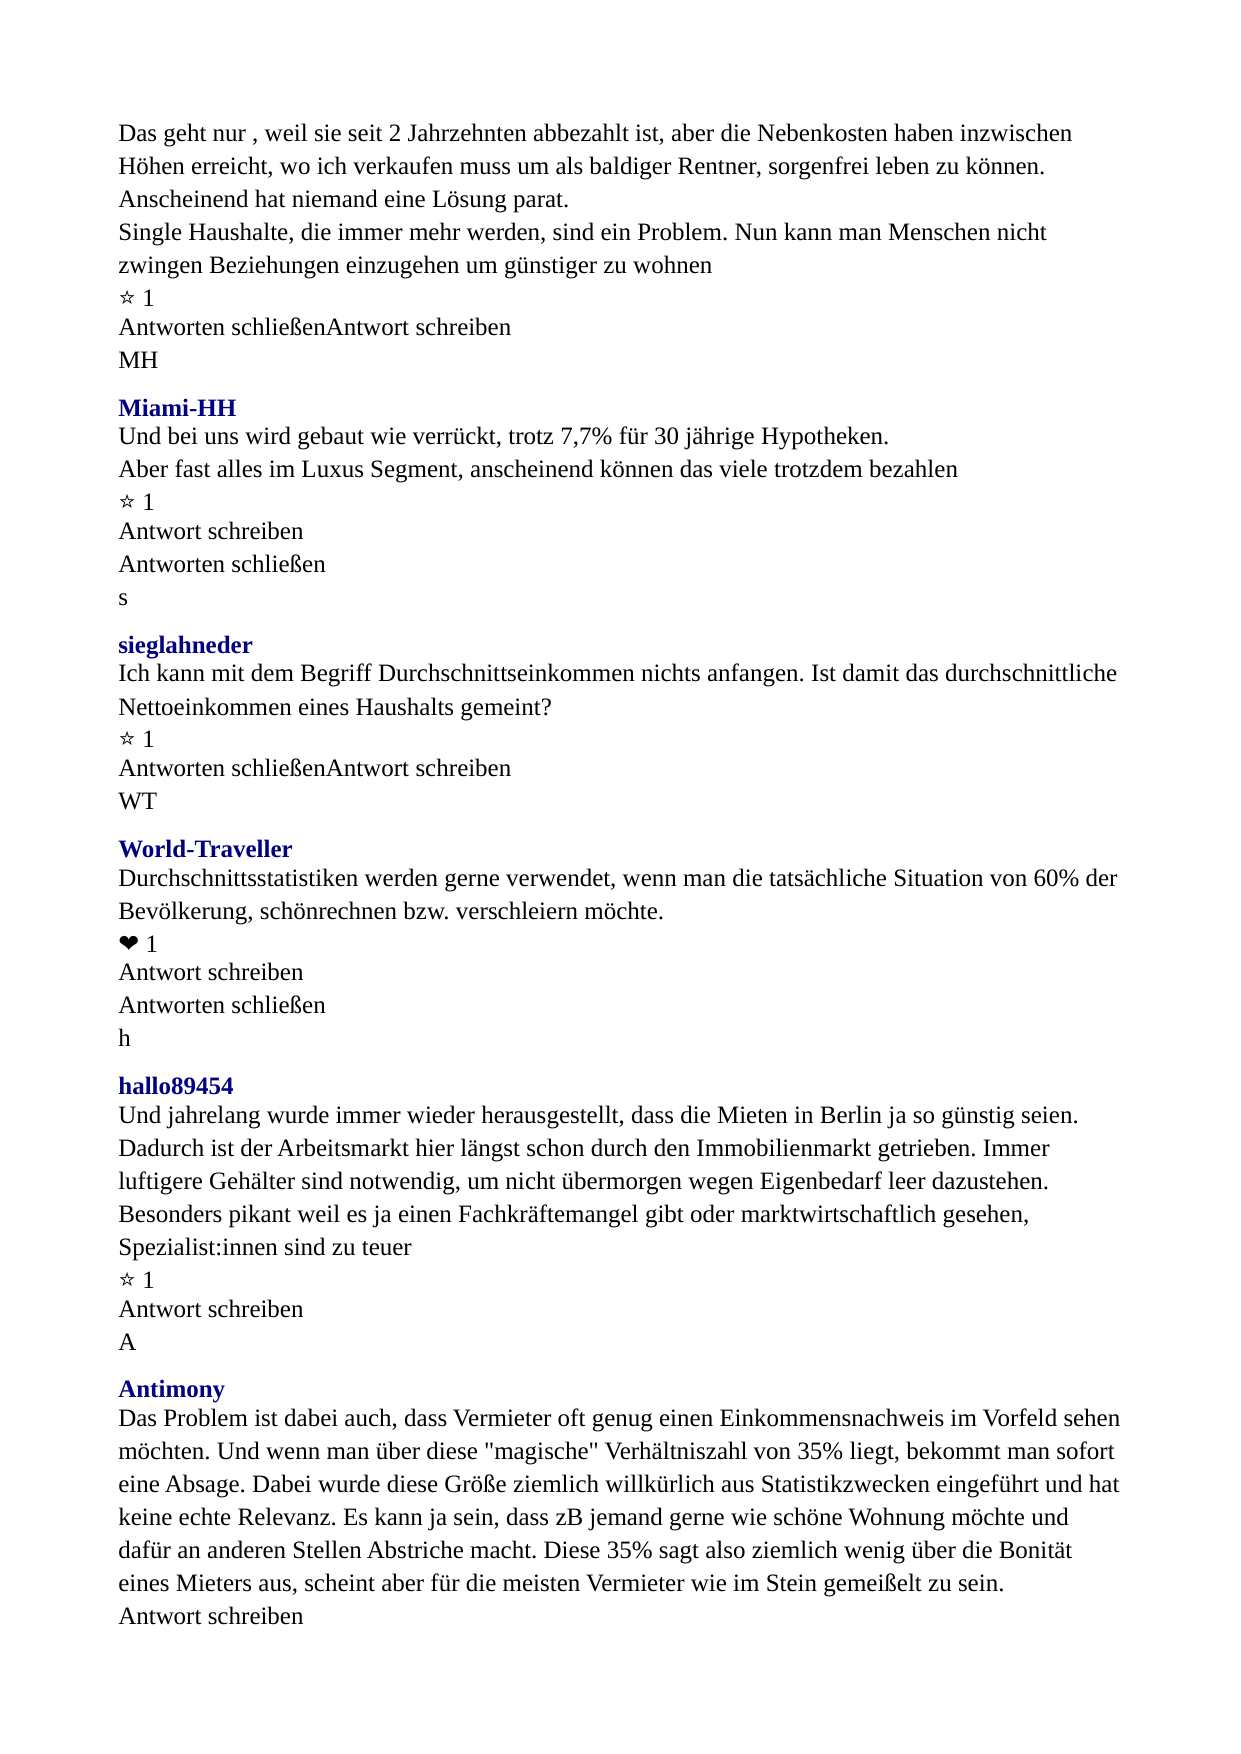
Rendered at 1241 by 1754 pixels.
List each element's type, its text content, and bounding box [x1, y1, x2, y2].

text Single Haushalte, die immer mehr werden, sind ein Problem. Nun kann man Menschen nicht zwingen Beziehungen einzugehen um günstiger zu wohnen [118, 217, 1122, 279]
subtitle sieglahneder [118, 630, 1122, 658]
text ⭐️ 1 [118, 724, 1122, 753]
text Antwort schreiben [118, 1294, 1122, 1322]
text Antwort schreiben [118, 1601, 1122, 1630]
text Ich kann mit dem Begriff Durchschnittseinkommen nichts anfangen. Ist damit das durchschnittliche Nettoeinkommen eines Haushalts gemeint? [118, 658, 1122, 720]
subtitle Antimony [118, 1374, 1122, 1403]
text Das Problem ist dabei auch, dass Vermieter oft genug einen Einkommensnachweis im Vorfeld sehen möchten. Und wenn man über diese "magische" Verhältniszahl von 35% liegt, bekommt man sofort eine Absage. Dabei wurde diese Größe ziemlich willkürlich aus Statistikzwecken eingeführt und hat keine echte Relevanz. Es kann ja sein, dass zB jemand gerne wie schöne Wohnung möchte und dafür an anderen Stellen Abstriche macht. Diese 35% sagt also ziemlich wenig über die Bonität eines Mieters aus, scheint aber für die meisten Vermieter wie im Stein gemeißelt zu sein. [118, 1403, 1122, 1597]
text Antworten schließenAntwort schreiben [118, 753, 1122, 782]
text ⭐️ 1 [118, 1265, 1122, 1294]
text Antworten schließen [118, 991, 1122, 1019]
text Antworten schließen [118, 549, 1122, 578]
subtitle hallo89454 [118, 1071, 1122, 1100]
text MH [118, 345, 1122, 374]
text Durchschnittsstatistiken werden gerne verwendet, wenn man die tatsächliche Situation von 60% der Bevölkerung, schönrechnen bzw. verschleiern möchte. [118, 863, 1122, 924]
text Anscheinend hat niemand eine Lösung parat. [118, 184, 1122, 213]
text Antwort schreiben [118, 516, 1122, 545]
text ❤️ 1 [118, 929, 1122, 957]
text Antwort schreiben [118, 957, 1122, 986]
text Aber fast alles im Luxus Segment, anscheinend können das viele trotzdem bezahlen [118, 454, 1122, 483]
text Und jahrelang wurde immer wieder herausgestellt, dass die Mieten in Berlin ja so günstig seien. Dadurch ist der Arbeitsmarkt hier längst schon durch den Immobilienmarkt getrieben. Immer luftigere Gehälter sind notwendig, um nicht übermorgen wegen Eigenbedarf leer dazustehen. Besonders pikant weil es ja einen Fachkräftemangel gibt oder marktwirtschaftlich gesehen, Spezialist:innen sind zu teuer [118, 1100, 1122, 1261]
subtitle Miami-HH [118, 393, 1122, 421]
text ⭐️ 1 [118, 283, 1122, 312]
text ⭐️ 1 [118, 487, 1122, 516]
text A [118, 1327, 1122, 1356]
text WT [118, 786, 1122, 815]
text h [118, 1023, 1122, 1052]
text Das geht nur , weil sie seit 2 Jahrzehnten abbezahlt ist, aber die Nebenkosten haben inzwischen Höhen erreicht, wo ich verkaufen muss um als baldiger Rentner, sorgenfrei leben zu können. [118, 118, 1122, 180]
text Antworten schließenAntwort schreiben [118, 312, 1122, 341]
subtitle World-Traveller [118, 834, 1122, 863]
text s [118, 582, 1122, 611]
text Und bei uns wird gebaut wie verrückt, trotz 7,7% für 30 jährige Hypotheken. [118, 421, 1122, 450]
